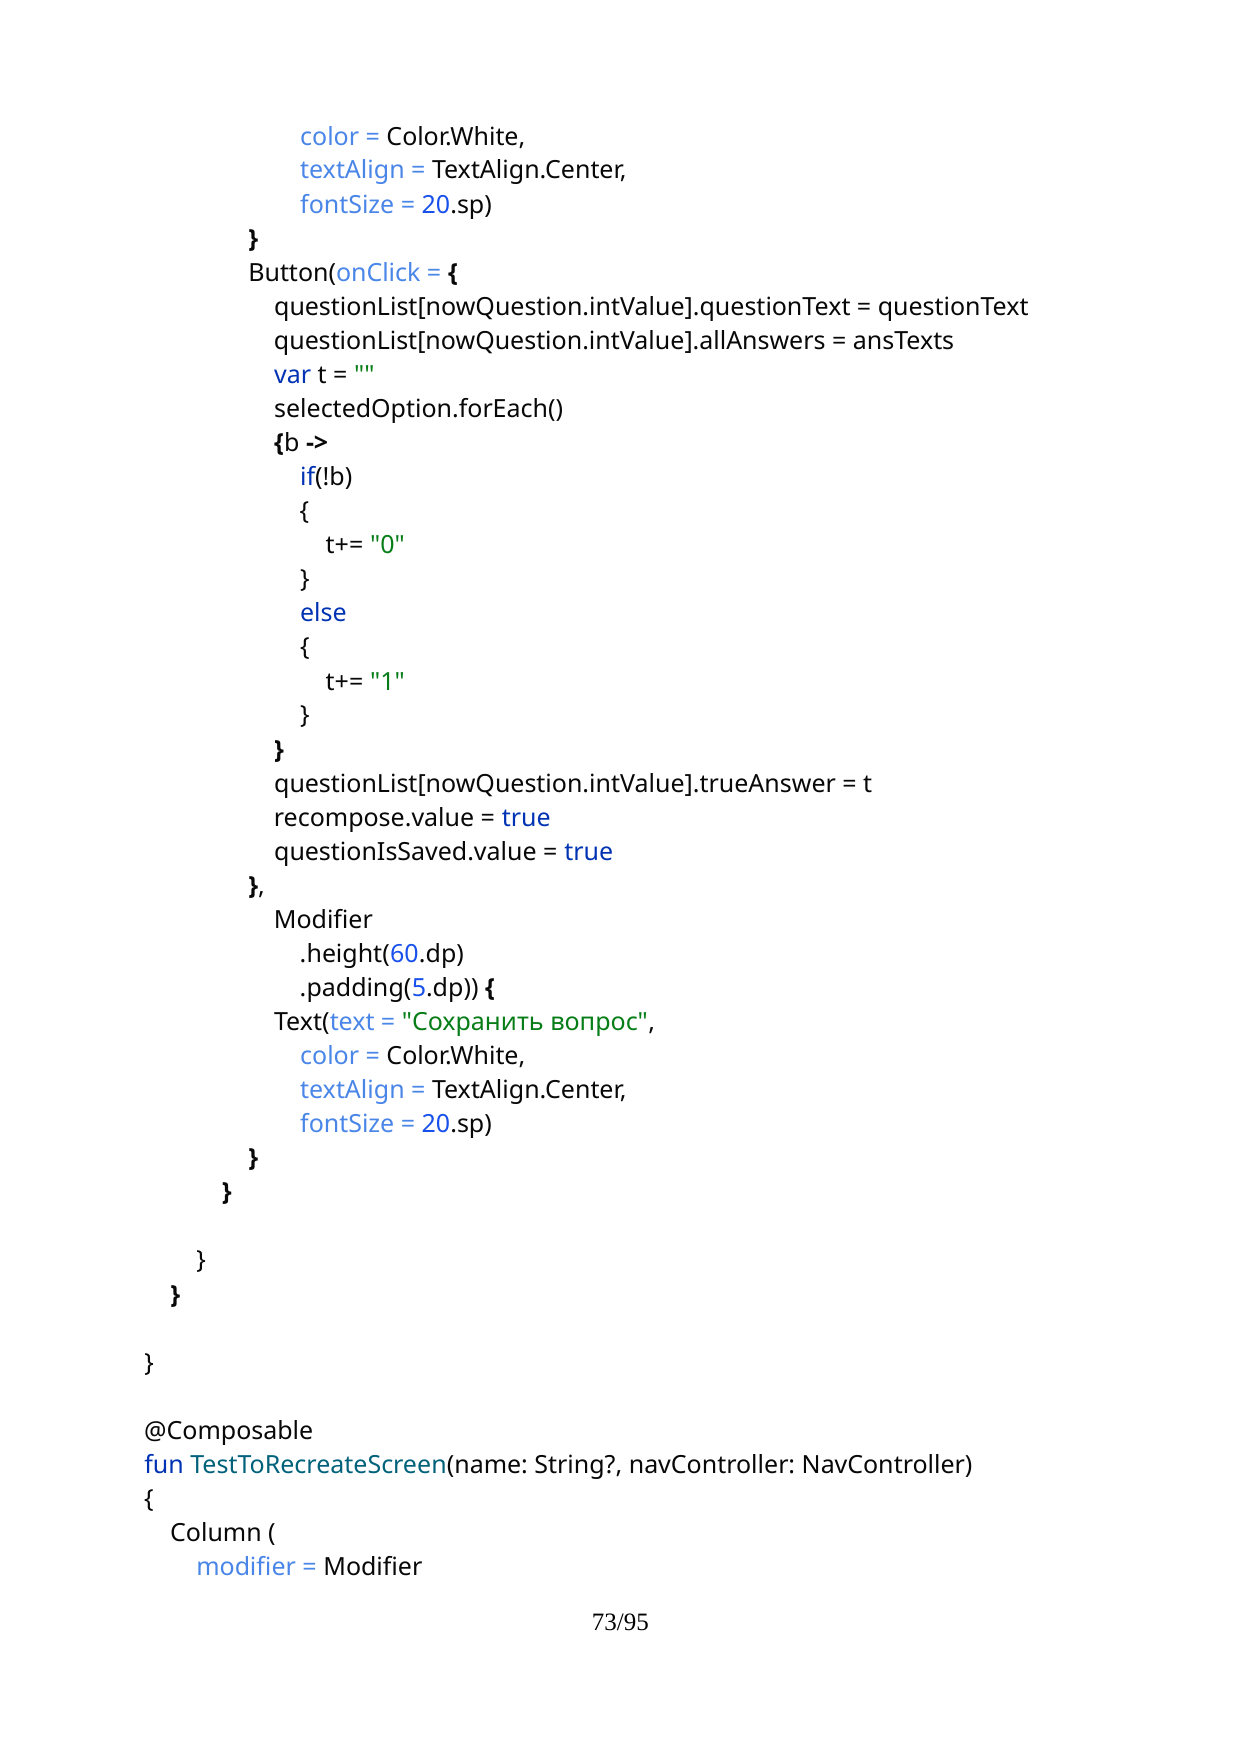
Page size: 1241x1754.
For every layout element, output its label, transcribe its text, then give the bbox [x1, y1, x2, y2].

text color = Color.White, textAlign = TextAlign.Center, fontSize = 20.sp) } Button(onClick = { questionList[nowQuestion.intValue].questionText = questionText questionList[nowQuestion.intValue].allAnswers = ansTexts var t = "" selectedOption.forEach() {b -> if(!b) { t+= "0" } else { t+= "1" } } questionList[nowQuestion.intValue].trueAnswer = t recompose.value = true questionIsSaved.value = true }, Modifier .height(60.dp) .padding(5.dp)) { Text(text = "Сохранить вопрос", color = Color.White, textAlign = TextAlign.Center, fontSize = 20.sp) } } } } } @Composable fun TestToRecreateScreen(name: String?, navController: NavController) { Column ( modifier = Modifier [118, 118, 1122, 1583]
